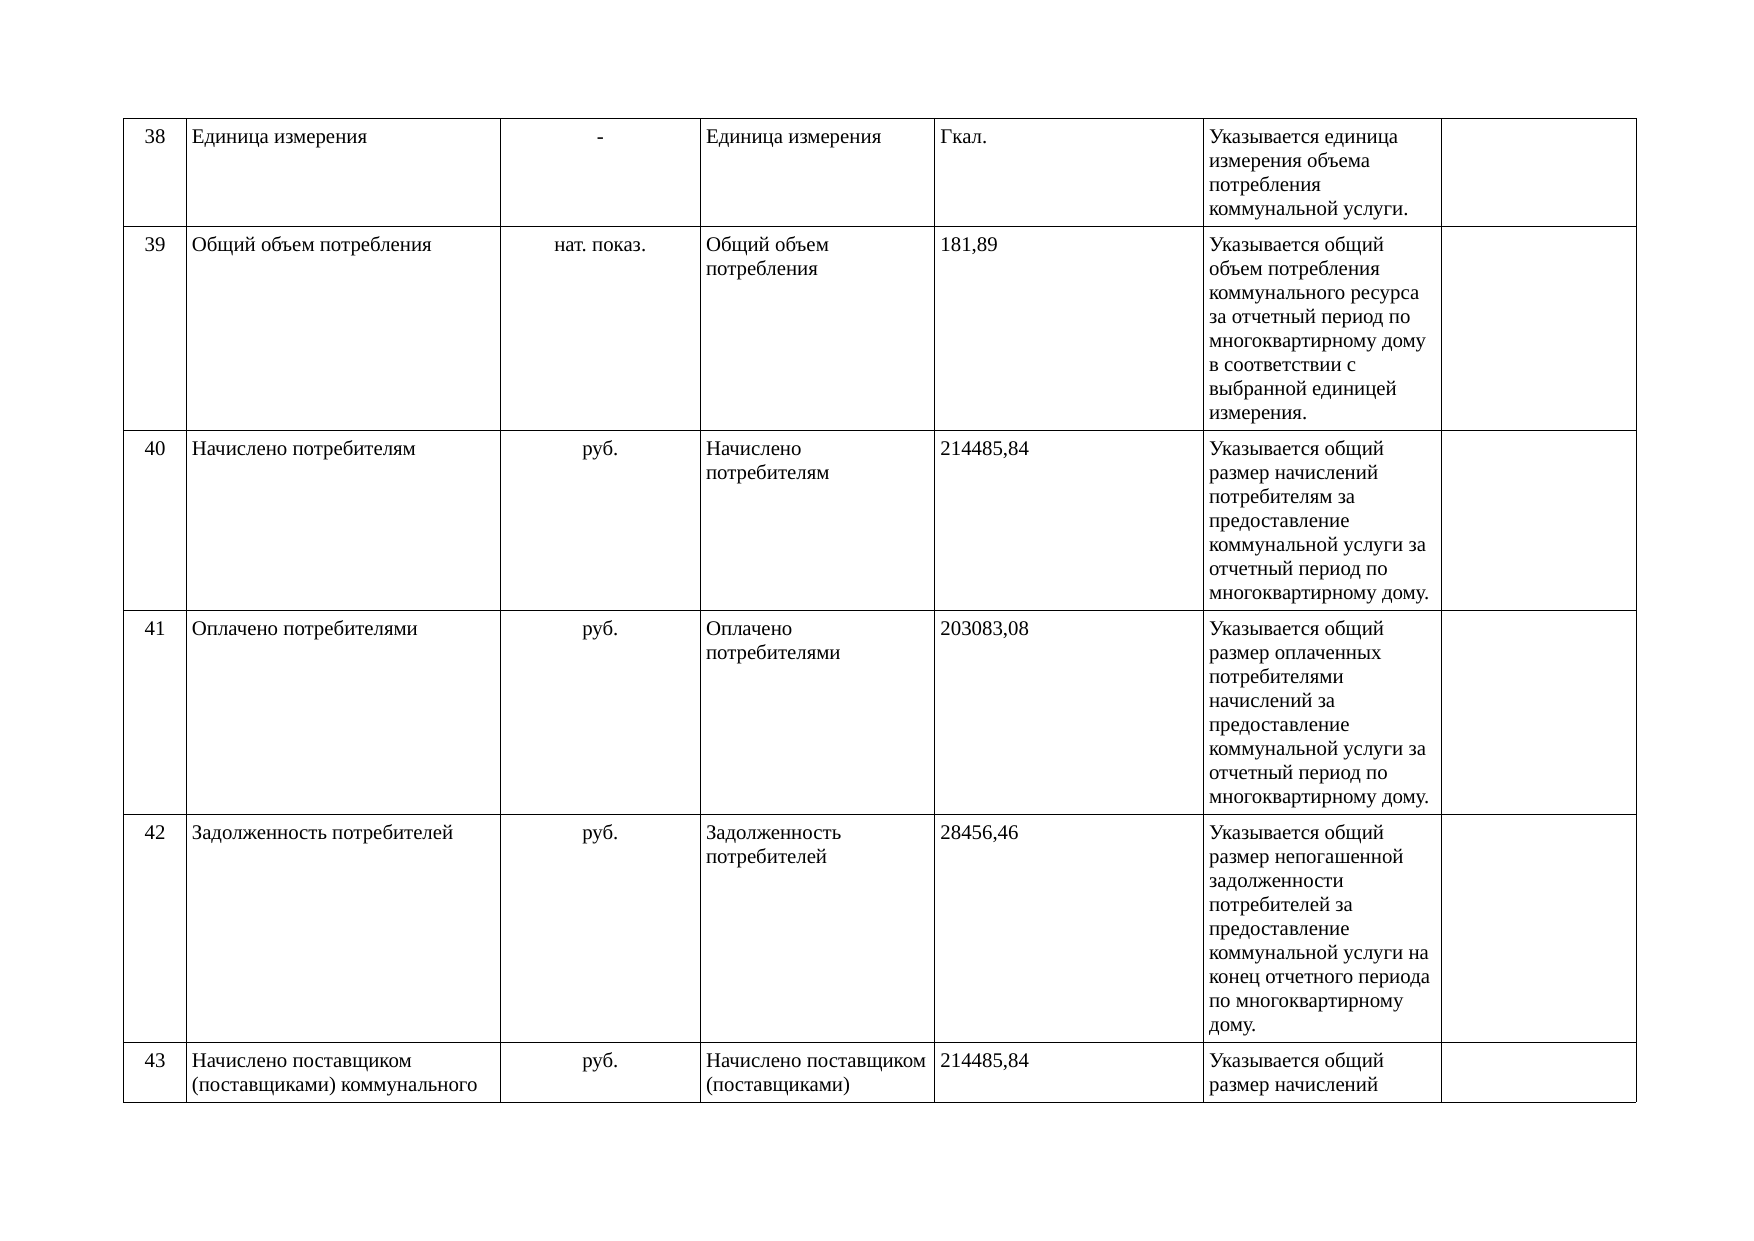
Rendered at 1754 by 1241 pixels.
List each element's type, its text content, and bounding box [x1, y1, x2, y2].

table_cell 181,89 [935, 227, 1203, 430]
table_cell Общий объем потребления [701, 227, 934, 430]
table_cell Оплачено потребителями [187, 611, 500, 814]
table_cell руб. [501, 611, 700, 814]
table_cell 40 [124, 431, 186, 610]
table_cell Оплачено потребителями [701, 611, 934, 814]
table_cell Задолженность потребителей [187, 815, 500, 1042]
table_cell 214485,84 [935, 431, 1203, 610]
table_cell Указывается общий объем потребления коммунального ресурса за отчетный период по многоквартирному дому в соответствии с выбранной единицей измерения. [1204, 227, 1441, 430]
table_cell Начислено потребителям [187, 431, 500, 610]
table_cell руб. [501, 431, 700, 610]
table_cell Указывается единица измерения объема потребления коммунальной услуги. [1204, 119, 1441, 226]
table_cell Единица измерения [701, 119, 934, 226]
table_cell руб. [501, 815, 700, 1042]
table_cell 41 [124, 611, 186, 814]
table_cell [1442, 815, 1636, 1042]
table_cell Начислено потребителям [701, 431, 934, 610]
table_cell Указывается общий размер непогашенной задолженности потребителей за предоставление коммунальной услуги на конец отчетного периода по многоквартирному дому. [1204, 815, 1441, 1042]
table_cell Единица измерения [187, 119, 500, 226]
table_cell 42 [124, 815, 186, 1042]
table_cell 28456,46 [935, 815, 1203, 1042]
table_cell [1442, 611, 1636, 814]
table_cell [1442, 227, 1636, 430]
table_cell Указывается общий размер начислений [1204, 1043, 1441, 1102]
table_cell 38 [124, 119, 186, 226]
table_cell 214485,84 [935, 1043, 1203, 1102]
table_cell Указывается общий размер оплаченных потребителями начислений за предоставление коммунальной услуги за отчетный период по многоквартирному дому. [1204, 611, 1441, 814]
table_cell Указывается общий размер начислений потребителям за предоставление коммунальной услуги за отчетный период по многоквартирному дому. [1204, 431, 1441, 610]
table_cell 39 [124, 227, 186, 430]
table_cell Гкал. [935, 119, 1203, 226]
table_cell руб. [501, 1043, 700, 1102]
table_cell Общий объем потребления [187, 227, 500, 430]
table_cell - [501, 119, 700, 226]
table_cell [1442, 119, 1636, 226]
table_cell 43 [124, 1043, 186, 1102]
table_cell [1442, 431, 1636, 610]
table_cell [1442, 1043, 1636, 1102]
table_cell Начислено поставщиком (поставщиками) [701, 1043, 934, 1102]
table_cell 203083,08 [935, 611, 1203, 814]
table_cell нат. показ. [501, 227, 700, 430]
table_cell Начислено поставщиком (поставщиками) коммунального [187, 1043, 500, 1102]
table_cell Задолженность потребителей [701, 815, 934, 1042]
